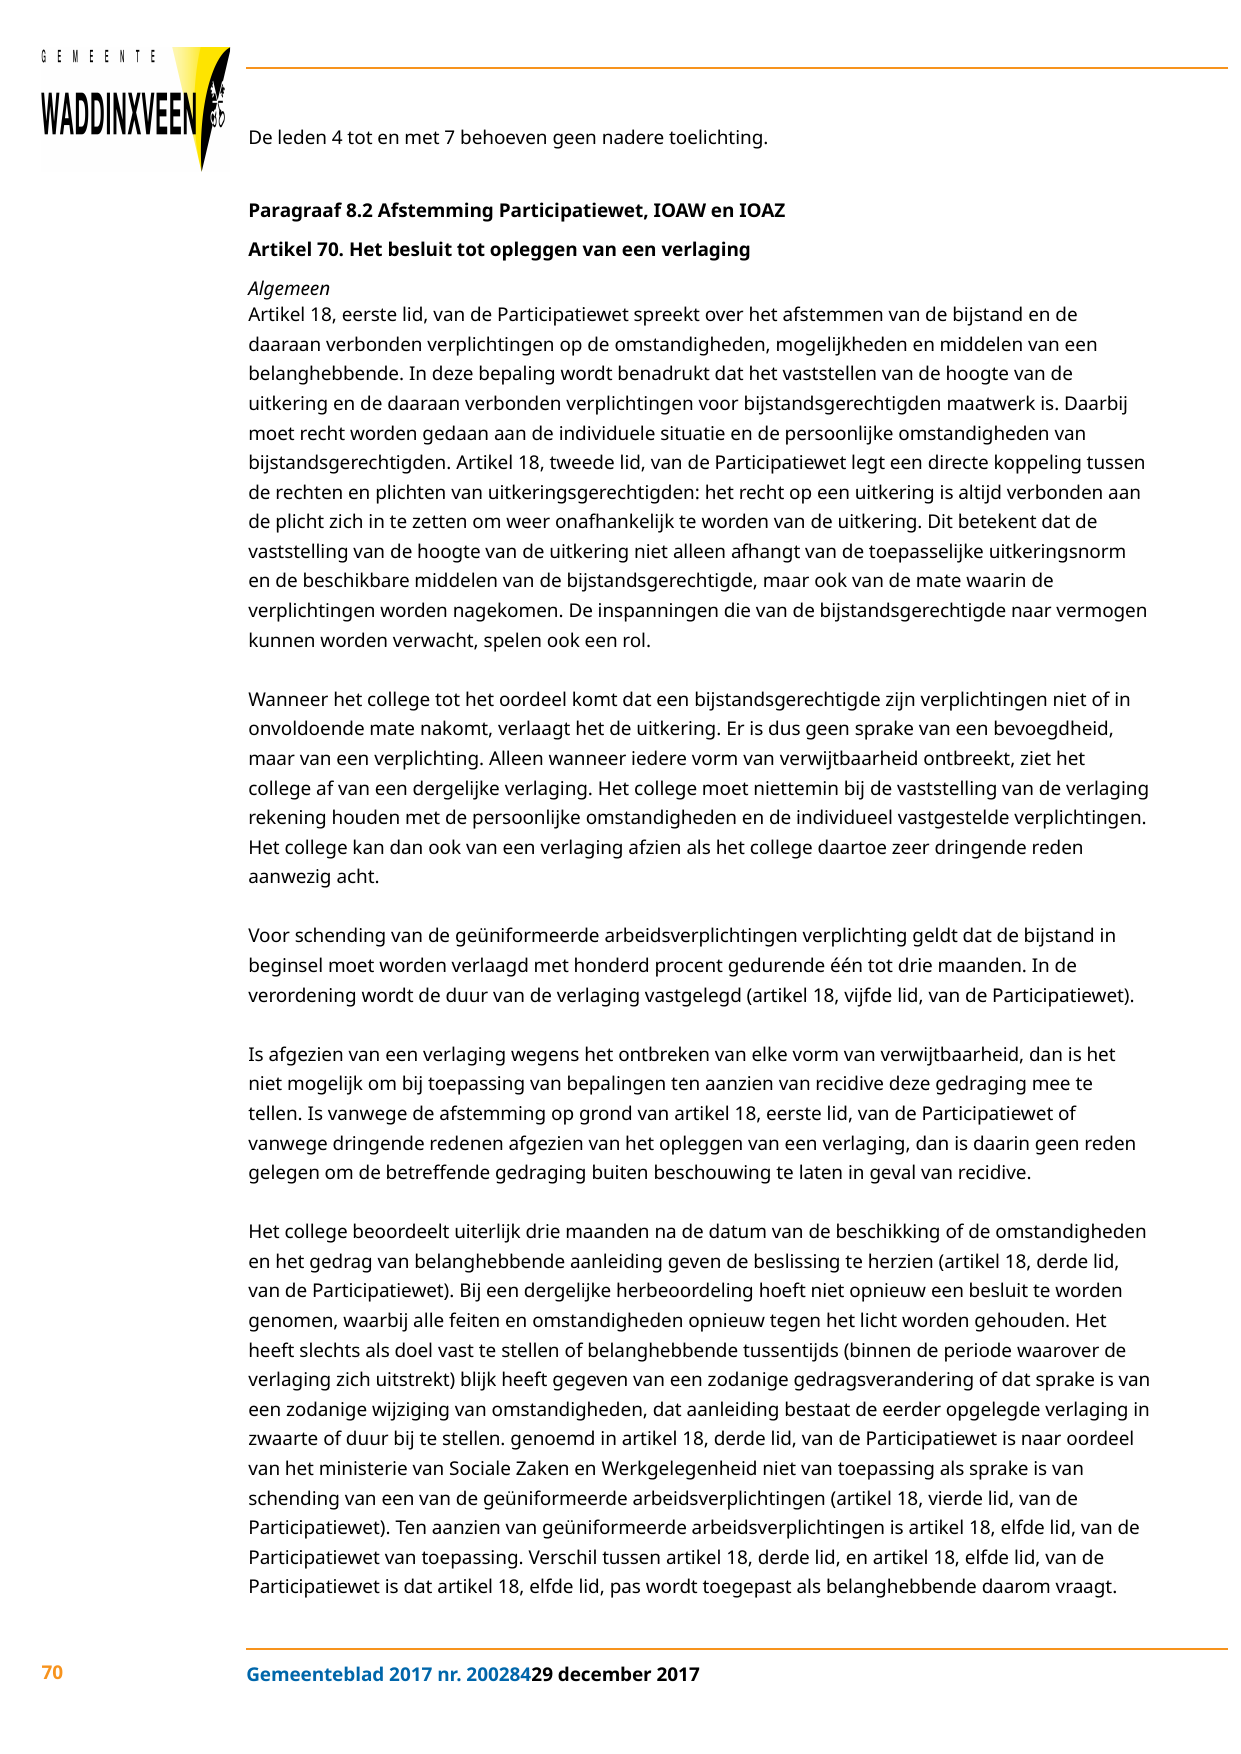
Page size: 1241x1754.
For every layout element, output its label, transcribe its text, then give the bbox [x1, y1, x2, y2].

text Algemeen [248, 276, 1152, 301]
text Is afgezien van een verlaging wegens het ontbreken van elke vorm van verwijtbaarheid, dan is het niet mogelijk om bij toepassing van bepalingen ten aanzien van recidive deze gedraging mee te tellen. Is vanwege de afstemming op grond van artikel 18, eerste lid, van de Participatiewet of vanwege dringende redenen afgezien van het opleggen van een verlaging, dan is daarin geen reden gelegen om de betreffende gedraging buiten beschouwing te laten in geval van recidive. [248, 1041, 1152, 1185]
text Artikel 70. Het besluit tot opleggen van een verlaging [248, 236, 1152, 262]
text Voor schending van de geüniformeerde arbeidsverplichtingen verplichting geldt dat de bijstand in beginsel moet worden verlaagd met honderd procent gedurende één tot drie maanden. In de verordening wordt de duur van de verlaging vastgelegd (artikel 18, vijfde lid, van de Participatiewet). [248, 923, 1152, 1007]
text Wanneer het college tot het oordeel komt dat een bijstandsgerechtigde zijn verplichtingen niet of in onvoldoende mate nakomt, verlaagt het de uitkering. Er is dus geen sprake van een bevoegdheid, maar van een verplichting. Alleen wanneer iedere vorm van verwijtbaarheid ontbreekt, ziet het college af van een dergelijke verlaging. Het college moet niettemin bij de vaststelling van de verlaging rekening houden met de persoonlijke omstandigheden en de individueel vastgestelde verplichtingen. Het college kan dan ook van een verlaging afzien als het college daartoe zeer dringende reden aanwezig acht. [248, 686, 1152, 889]
picture [41, 47, 231, 172]
text Paragraaf 8.2 Afstemming Participatiewet, IOAW en IOAZ [248, 197, 1152, 223]
text De leden 4 tot en met 7 behoeven geen nadere toelichting. [248, 124, 1152, 150]
text Het college beoordeelt uiterlijk drie maanden na de datum van de beschikking of de omstandigheden en het gedrag van belanghebbende aanleiding geven de beslissing te herzien (artikel 18, derde lid, van de Participatiewet). Bij een dergelijke herbeoordeling hoeft niet opnieuw een besluit te worden genomen, waarbij alle feiten en omstandigheden opnieuw tegen het licht worden gehouden. Het heeft slechts als doel vast te stellen of belanghebbende tussentijds (binnen de periode waarover de verlaging zich uitstrekt) blijk heeft gegeven van een zodanige gedragsverandering of dat sprake is van een zodanige wijziging van omstandigheden, dat aanleiding bestaat de eerder opgelegde verlaging in zwaarte of duur bij te stellen. genoemd in artikel 18, derde lid, van de Participatiewet is naar oordeel van het ministerie van Sociale Zaken en Werkgelegenheid niet van toepassing als sprake is van schending van een van de geüniformeerde arbeidsverplichtingen (artikel 18, vierde lid, van de Participatiewet). Ten aanzien van geüniformeerde arbeidsverplichtingen is artikel 18, elfde lid, van de Participatiewet van toepassing. Verschil tussen artikel 18, derde lid, en artikel 18, elfde lid, van de Participatiewet is dat artikel 18, elfde lid, pas wordt toegepast als belanghebbende daarom vraagt. [248, 1218, 1152, 1599]
text Artikel 18, eerste lid, van de Participatiewet spreekt over het afstemmen van de bijstand en de daaraan verbonden verplichtingen op de omstandigheden, mogelijkheden en middelen van een belanghebbende. In deze bepaling wordt benadrukt dat het vaststellen van de hoogte van de uitkering en de daaraan verbonden verplichtingen voor bijstandsgerechtigden maatwerk is. Daarbij moet recht worden gedaan aan de individuele situatie en de persoonlijke omstandigheden van bijstandsgerechtigden. Artikel 18, tweede lid, van de Participatiewet legt een directe koppeling tussen de rechten en plichten van uitkeringsgerechtigden: het recht op een uitkering is altijd verbonden aan de plicht zich in te zetten om weer onafhankelijk te worden van de uitkering. Dit betekent dat de vaststelling van de hoogte van de uitkering niet alleen afhangt van de toepasselijke uitkeringsnorm en de beschikbare middelen van de bijstandsgerechtigde, maar ook van de mate waarin de verplichtingen worden nagekomen. De inspanningen die van de bijstandsgerechtigde naar vermogen kunnen worden verwacht, spelen ook een rol. [248, 301, 1152, 652]
